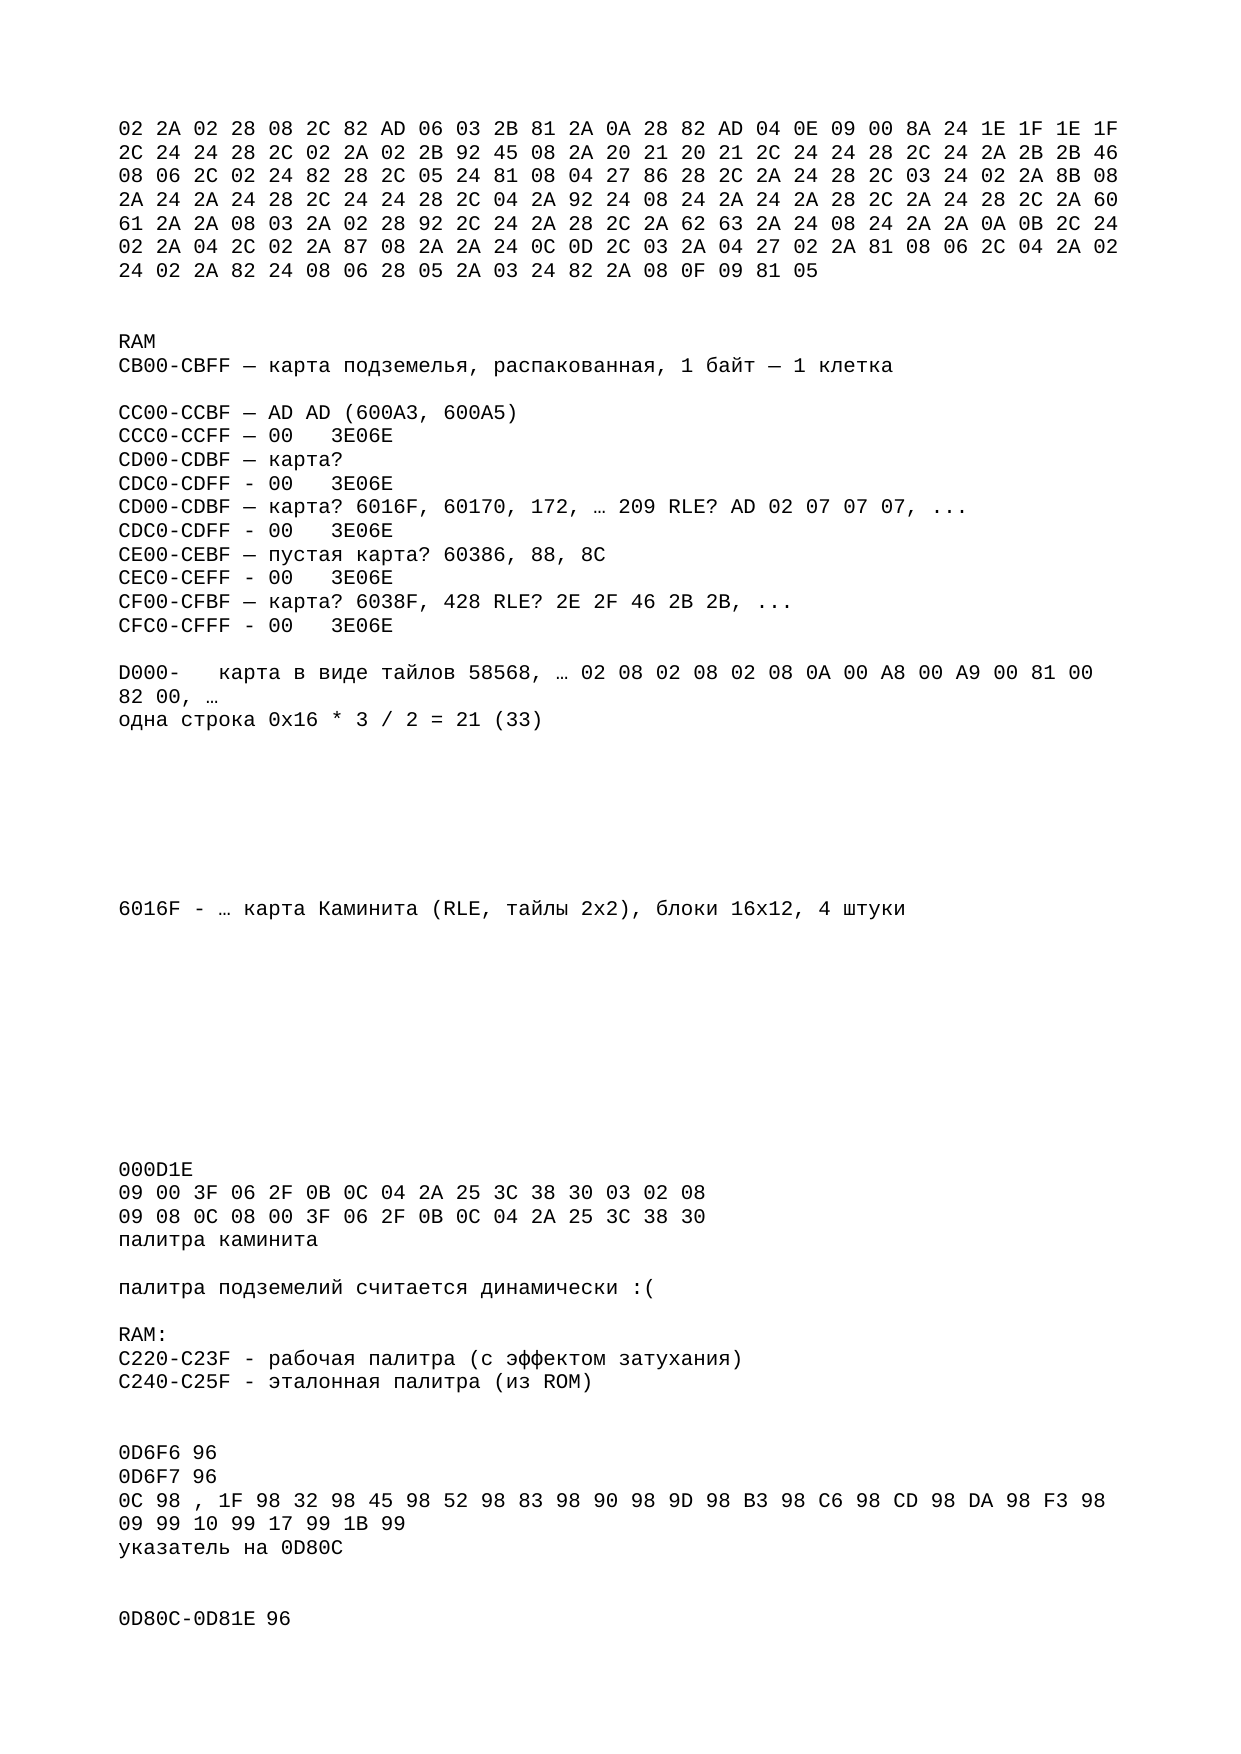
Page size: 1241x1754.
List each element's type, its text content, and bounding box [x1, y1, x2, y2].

text 6016F - … карта Каминита (RLE, тайлы 2x2), блоки 16x12, 4 штуки [118, 898, 1122, 922]
text CE00-CEBF — пустая карта? 60386, 88, 8C [118, 544, 1122, 567]
text CCC0-CCFF — 00 3E06E [118, 426, 1122, 449]
text CDC0-CDFF - 00 3E06E [118, 520, 1122, 544]
text CD00-CDBF — карта? 6016F, 60170, 172, … 209 RLE? AD 02 07 07 07, ... [118, 496, 1122, 520]
text CD00-CDBF — карта? [118, 449, 1122, 473]
text палитра подземелий считается динамически :( [118, 1277, 1122, 1300]
text CEC0-CEFF - 00 3E06E [118, 567, 1122, 591]
text 02 2A 02 28 08 2C 82 AD 06 03 2B 81 2A 0A 28 82 AD 04 0E 09 00 8A 24 1E 1F 1E 1F 2C 24 24 28 2C 02 2A 02 2B 92 45 08 2A 20 21 20 21 2C 24 24 28 2C 24 2A 2B 2B 46 08 06 2C 02 24 82 28 2C 05 24 81 08 04 27 86 28 2C 2A 24 28 2C 03 24 02 2A 8B 08 2A 24 2A 24 28 2C 24 24 28 2C 04 2A 92 24 08 24 2A 24 2A 28 2C 2A 24 28 2C 2A 60 61 2A 2A 08 03 2A 02 28 92 2C 24 2A 28 2C 2A 62 63 2A 24 08 24 2A 2A 0A 0B 2C 24 02 2A 04 2C 02 2A 87 08 2A 2A 24 0C 0D 2C 03 2A 04 27 02 2A 81 08 06 2C 04 2A 02 24 02 2A 82 24 08 06 28 05 2A 03 24 82 2A 08 0F 09 81 05 [118, 118, 1122, 284]
text 0C 98 , 1F 98 32 98 45 98 52 98 83 98 90 98 9D 98 B3 98 C6 98 CD 98 DA 98 F3 98 09 99 10 99 17 99 1B 99 [118, 1489, 1122, 1537]
text 0D80C-0D81E 96 [118, 1608, 1122, 1631]
text C220-C23F - рабочая палитра (с эффектом затухания) [118, 1348, 1122, 1371]
text CDC0-CDFF - 00 3E06E [118, 473, 1122, 496]
text C240-C25F - эталонная палитра (из ROM) [118, 1371, 1122, 1395]
text СС00-СCBF — AD AD (600A3, 600A5) [118, 402, 1122, 426]
text D000- карта в виде тайлов 58568, … 02 08 02 08 02 08 0A 00 A8 00 A9 00 81 00 82 00, … [118, 662, 1122, 709]
text 0D6F7 96 [118, 1466, 1122, 1489]
text 09 08 0C 08 00 3F 06 2F 0B 0C 04 2A 25 3C 38 30 [118, 1206, 1122, 1229]
text 09 00 3F 06 2F 0B 0C 04 2A 25 3C 38 30 03 02 08 [118, 1182, 1122, 1206]
text RAM [118, 331, 1122, 354]
text CFC0-CFFF - 00 3E06E [118, 615, 1122, 638]
text 0D6F6 96 [118, 1442, 1122, 1466]
text указатель на 0D80C [118, 1537, 1122, 1561]
text RAM: [118, 1324, 1122, 1348]
text палитра каминита [118, 1229, 1122, 1253]
text CB00-CBFF — карта подземелья, распакованная, 1 байт — 1 клетка [118, 354, 1122, 378]
text CF00-CFBF — карта? 6038F, 428 RLE? 2E 2F 46 2B 2B, ... [118, 591, 1122, 615]
text одна строка 0x16 * 3 / 2 = 21 (33) [118, 709, 1122, 733]
text 000D1E [118, 1158, 1122, 1182]
